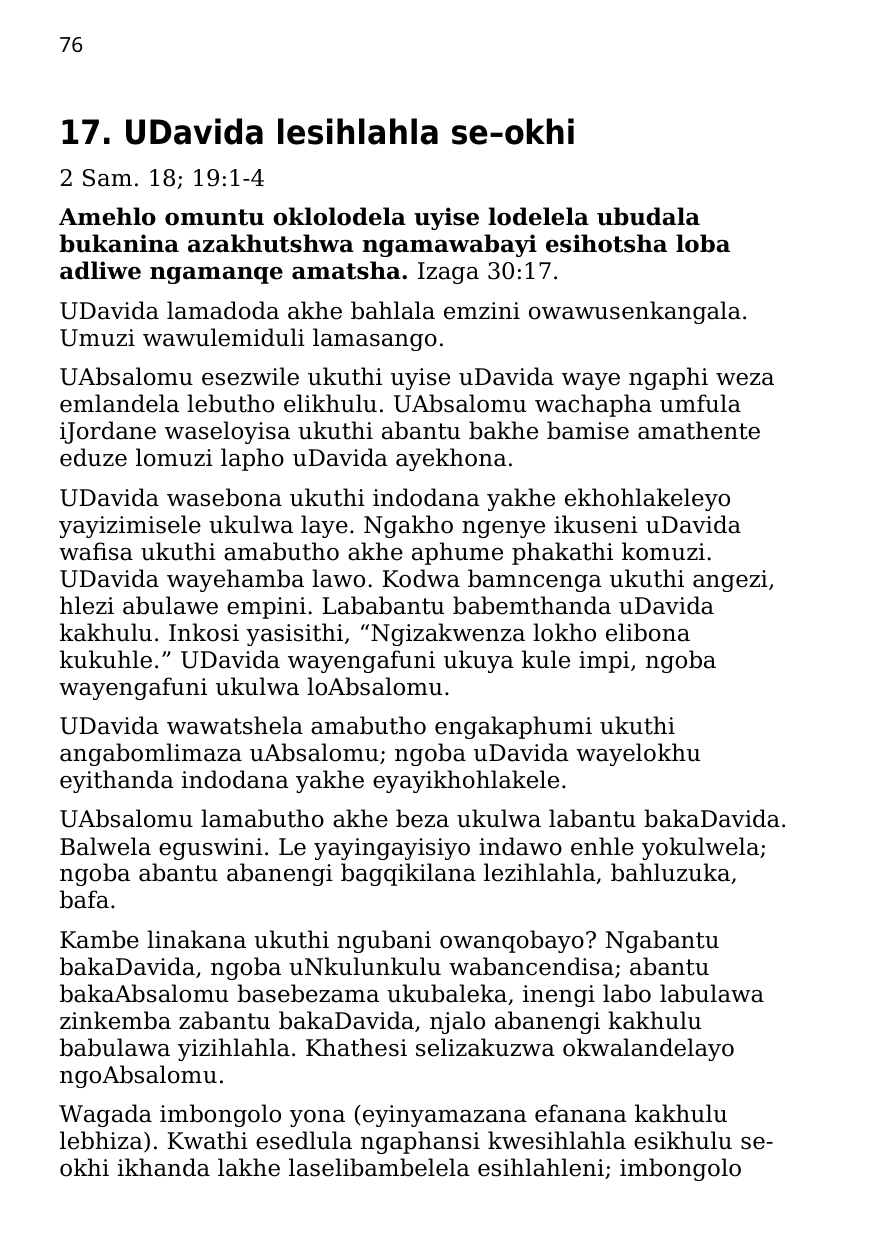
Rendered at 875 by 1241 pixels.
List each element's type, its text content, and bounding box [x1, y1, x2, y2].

text Kambe linakana ukuthi ngubani owanqobayo? Ngabantu bakaDavida, ngoba uNkulunkulu wabancendisa; abantu bakaAbsalomu basebezama ukubaleka, inengi labo labulawa zinkemba zabantu bakaDavida, njalo abanengi kakhulu babulawa yizihlahla. Khathesi selizakuzwa okwalandelayo ngoAbsalomu. [59, 927, 791, 1089]
subtitle 17. UDavida lesihlahla se–okhi [59, 113, 791, 152]
text UAbsalomu lamabutho akhe beza ukulwa labantu bakaDavida. Balwela eguswini. Le yayingayisiyo indawo enhle yokulwela; ngoba abantu abanengi bagqikilana lezihlahla, bahluzuka, bafa. [59, 806, 791, 914]
text UDavida wawatshela amabutho engakaphumi ukuthi angabomlimaza uAbsalomu; ngoba uDavida wayelokhu eyithanda indodana yakhe eyayikhohlakele. [59, 713, 791, 794]
text UDavida wasebona ukuthi indodana yakhe ekhohlakeleyo yayizimisele ukulwa laye. Ngakho ngenye ikuseni uDavida wafisa ukuthi amabutho akhe aphume phakathi komuzi. UDavida wayehamba lawo. Kodwa bamncenga ukuthi angezi, hlezi abulawe empini. Lababantu babemthanda uDavida kakhulu. Inkosi yasisithi, “Ngizakwenza lokho elibona kukuhle.” UDavida wayengafuni ukuya kule impi, ngoba wayengafuni ukulwa loAbsalomu. [59, 485, 791, 701]
text Wagada imbongolo yona (eyinyamazana efanana kakhulu lebhiza). Kwathi esedlula ngaphansi kwesihlahla esikhulu se-okhi ikhanda lakhe laselibambelela esihlahleni; imbongolo [59, 1101, 791, 1182]
text UAbsalomu esezwile ukuthi uyise uDavida waye ngaphi weza emlandela lebutho elikhulu. UAbsalomu wachapha umfula iJordane waseloyisa ukuthi abantu bakhe bamise amathente eduze lomuzi lapho uDavida ayekhona. [59, 364, 791, 472]
text Amehlo omuntu oklolodela uyise lodelela ubudala bukanina azakhutshwa ngamawabayi esihotsha loba adliwe ngamanqe amatsha. Izaga 30:17. [59, 204, 791, 285]
text 2 Sam. 18; 19:1-4 [59, 165, 791, 192]
text UDavida lamadoda akhe bahlala emzini owawusenkangala. Umuzi wawulemiduli lamasango. [59, 298, 791, 352]
